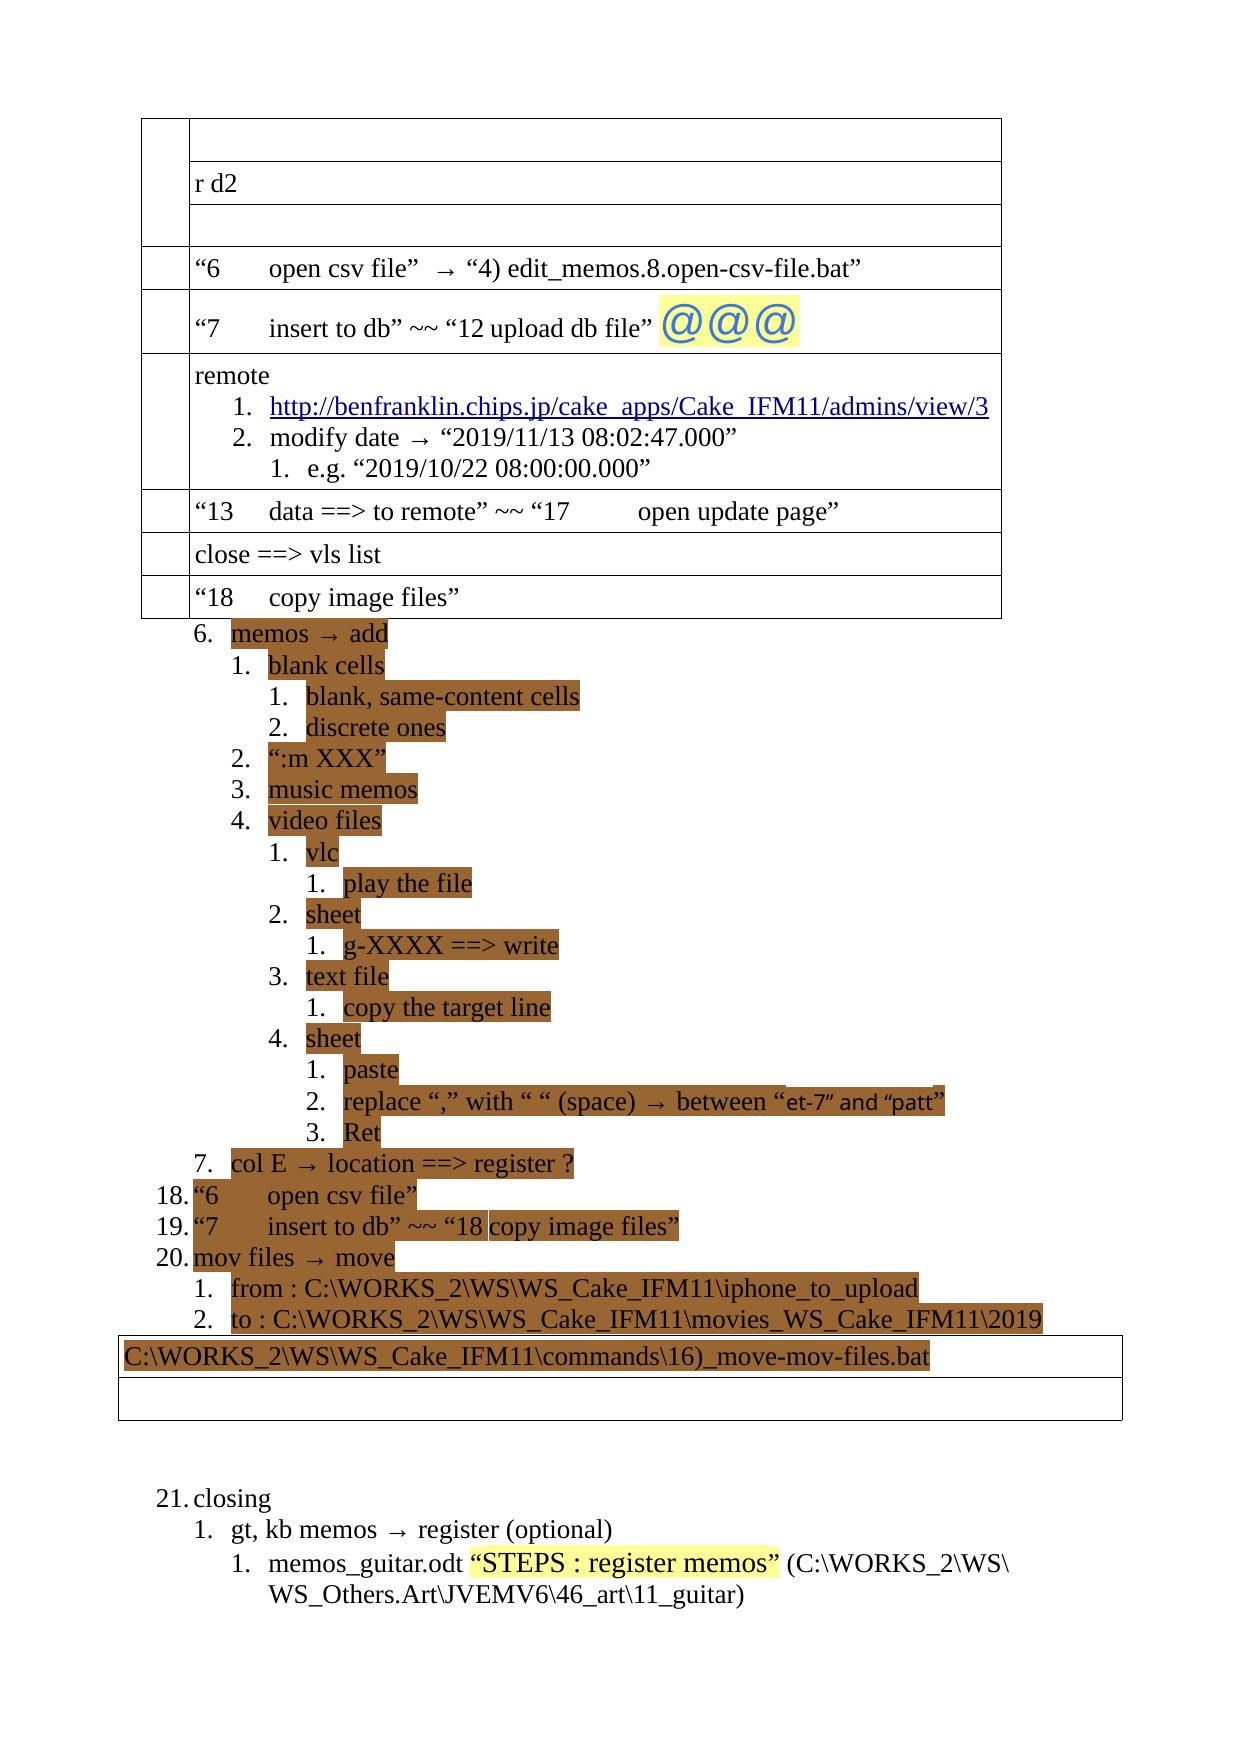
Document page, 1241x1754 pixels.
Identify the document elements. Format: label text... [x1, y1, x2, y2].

list paste [306, 1054, 1122, 1085]
table_cell “7 insert to db” ~~ “12 upload db file” @@@ [190, 290, 1001, 353]
table_cell “18 copy image files” [190, 576, 1001, 617]
list blank cells [231, 649, 1122, 680]
list sheet [268, 898, 1122, 929]
table_cell [119, 1378, 1122, 1420]
list replace “,” with “ “ (space) → between “et-7” and “patt” [306, 1085, 1122, 1116]
list music memos [231, 773, 1122, 804]
table_cell [190, 119, 1001, 161]
table_cell [142, 247, 189, 289]
list Ret [306, 1116, 1122, 1148]
list vlc [268, 836, 1122, 867]
table_cell “6 open csv file” → “4) edit_memos.8.open-csv-file.bat” [190, 247, 1001, 289]
list sheet [268, 1022, 1122, 1054]
list blank, same-content cells [268, 680, 1122, 711]
list col E → location ==> register ? [193, 1148, 1122, 1179]
table_cell [142, 490, 189, 532]
list memos_guitar.odt “STEPS : register memos” (C:\WORKS_2\WS\WS_Others.Art\JVEMV6\46_art\11_guitar) [231, 1545, 1122, 1609]
table_cell [190, 205, 1001, 246]
list from : C:\WORKS_2\WS\WS_Cake_IFM11\iphone_to_upload [193, 1272, 1122, 1303]
table_cell [142, 533, 189, 575]
list “6 open csv file” [156, 1179, 1122, 1210]
list memos → add [193, 618, 1122, 649]
list “7 insert to db” ~~ “18 copy image files” [156, 1210, 1122, 1241]
list video files [231, 804, 1122, 836]
list text file [268, 960, 1122, 991]
table_cell [142, 576, 189, 617]
list to : C:\WORKS_2\WS\WS_Cake_IFM11\movies_WS_Cake_IFM11\2019 [193, 1303, 1122, 1334]
table_cell “13 data ==> to remote” ~~ “17 open update page” [190, 490, 1001, 532]
table_cell [142, 290, 189, 353]
table_cell close ==> vls list [190, 533, 1001, 575]
table_header C:\WORKS_2\WS\WS_Cake_IFM11\commands\16)_move-mov-files.bat [119, 1336, 1122, 1377]
list discrete ones [268, 711, 1122, 742]
list mov files → move [156, 1241, 1122, 1272]
table_cell r d2 [190, 162, 1001, 203]
list closing [156, 1482, 1122, 1513]
table_cell remote http://benfranklin.chips.jp/cake_apps/Cake_IFM11/admins/view/3 modify date → “2019/11/13 08:02:47.000” e.g. “2019/10/22 08:00:00.000” [190, 354, 1001, 489]
list gt, kb memos → register (optional) [193, 1513, 1122, 1545]
table_cell [142, 354, 189, 489]
list play the file [306, 867, 1122, 898]
list g-XXXX ==> write [306, 929, 1122, 960]
list copy the target line [306, 991, 1122, 1022]
list “:m XXX” [231, 742, 1122, 773]
table_cell [142, 119, 189, 246]
